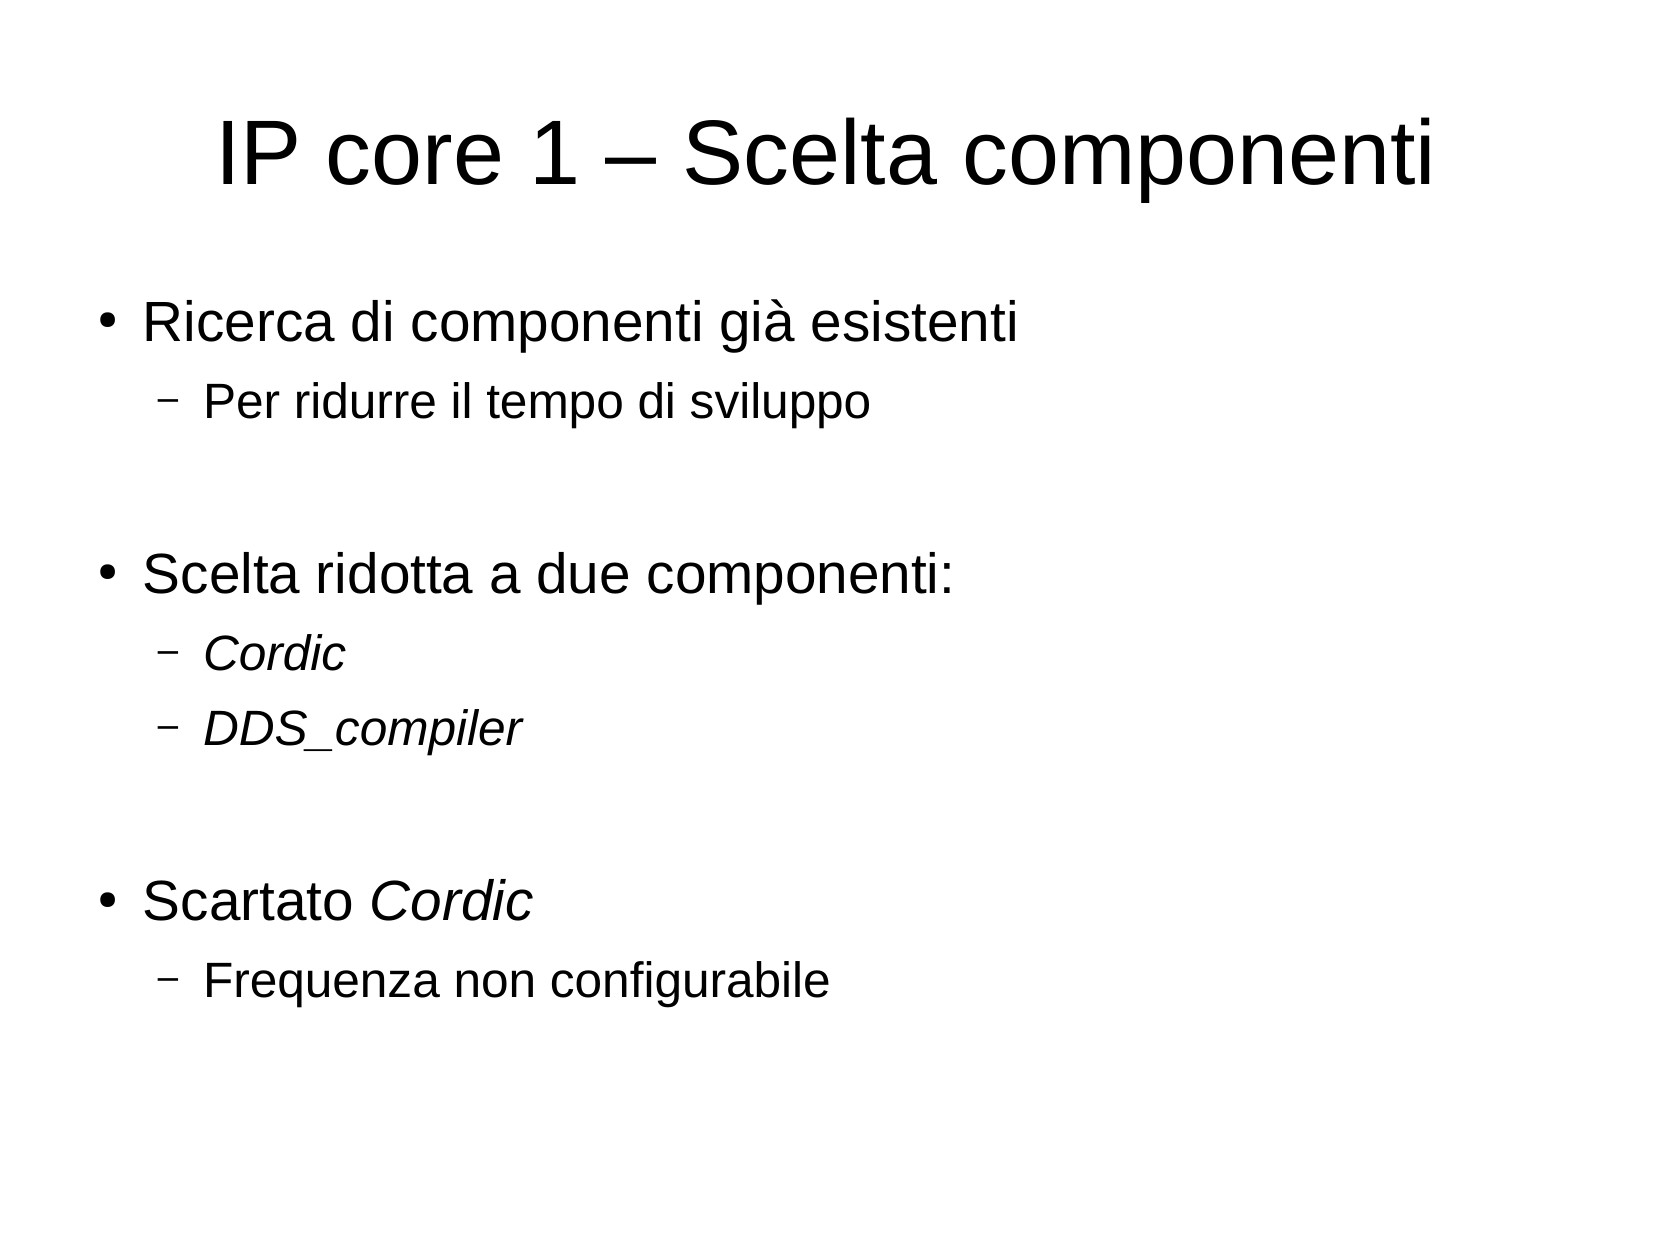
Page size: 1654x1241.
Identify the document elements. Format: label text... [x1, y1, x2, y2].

title IP core 1 – Scelta componenti [82, 49, 1571, 257]
list Ricerca di componenti già esistenti Per ridurre il tempo di sviluppo Scelta ridotta a due componenti: Cordic DDS_compiler Scartato Cordic Frequenza non configurabile [82, 290, 1571, 1010]
